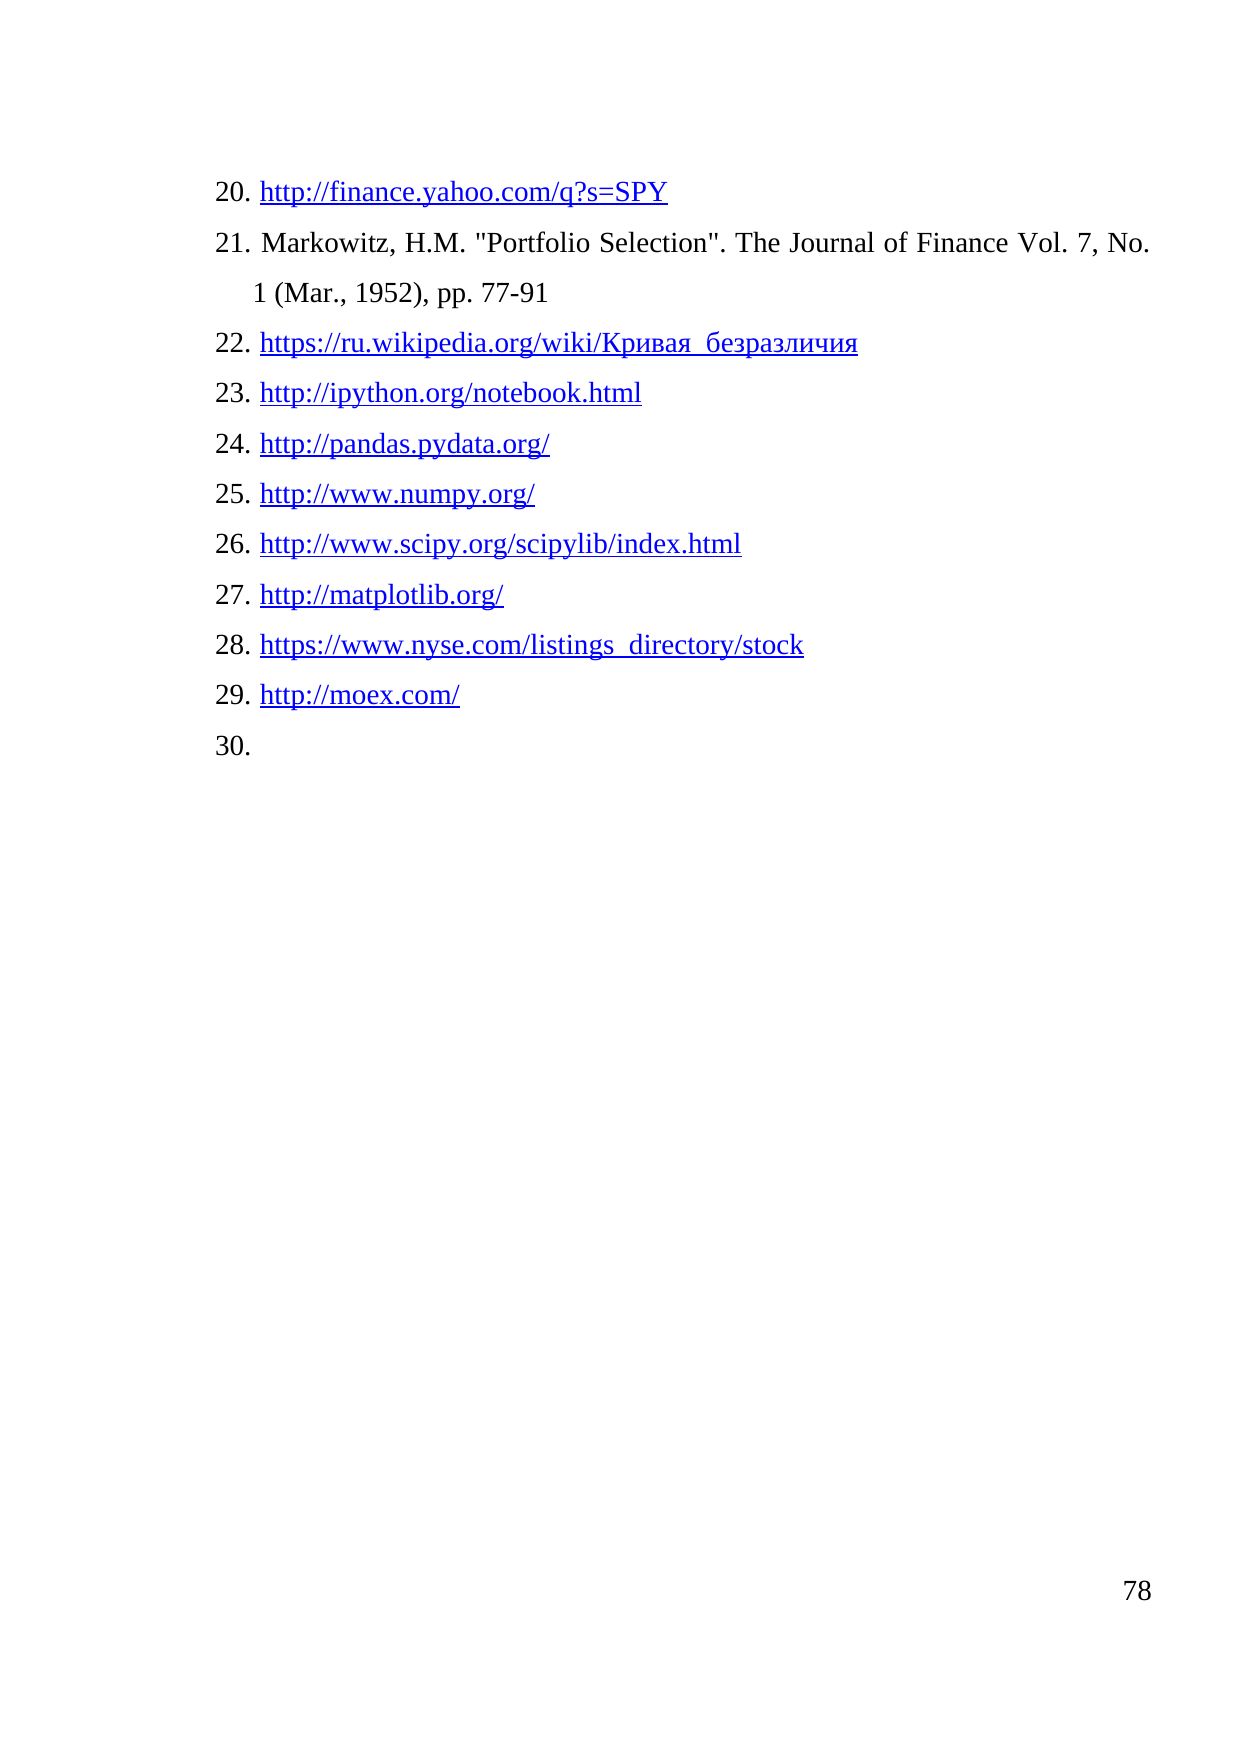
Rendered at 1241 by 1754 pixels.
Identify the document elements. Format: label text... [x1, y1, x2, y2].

list https://ru.wikipedia.org/wiki/Кривая_безразличия [215, 325, 1152, 359]
list http://pandas.pydata.org/ [215, 426, 1152, 459]
list Markowitz, H.M. "Portfolio Selection". The Journal of Finance Vol. 7, No. 1 (Mar., 1952), pp. 77-91 [215, 225, 1152, 308]
list http://www.scipy.org/scipylib/index.html [215, 527, 1152, 560]
list http://moex.com/ [215, 677, 1152, 711]
list http://finance.yahoo.com/q?s=SPY [215, 174, 1152, 208]
list https://www.nyse.com/listings_directory/stock [215, 627, 1152, 661]
list http://ipython.org/notebook.html [215, 376, 1152, 409]
list http://matplotlib.org/ [215, 577, 1152, 610]
list http://www.numpy.org/ [215, 476, 1152, 510]
